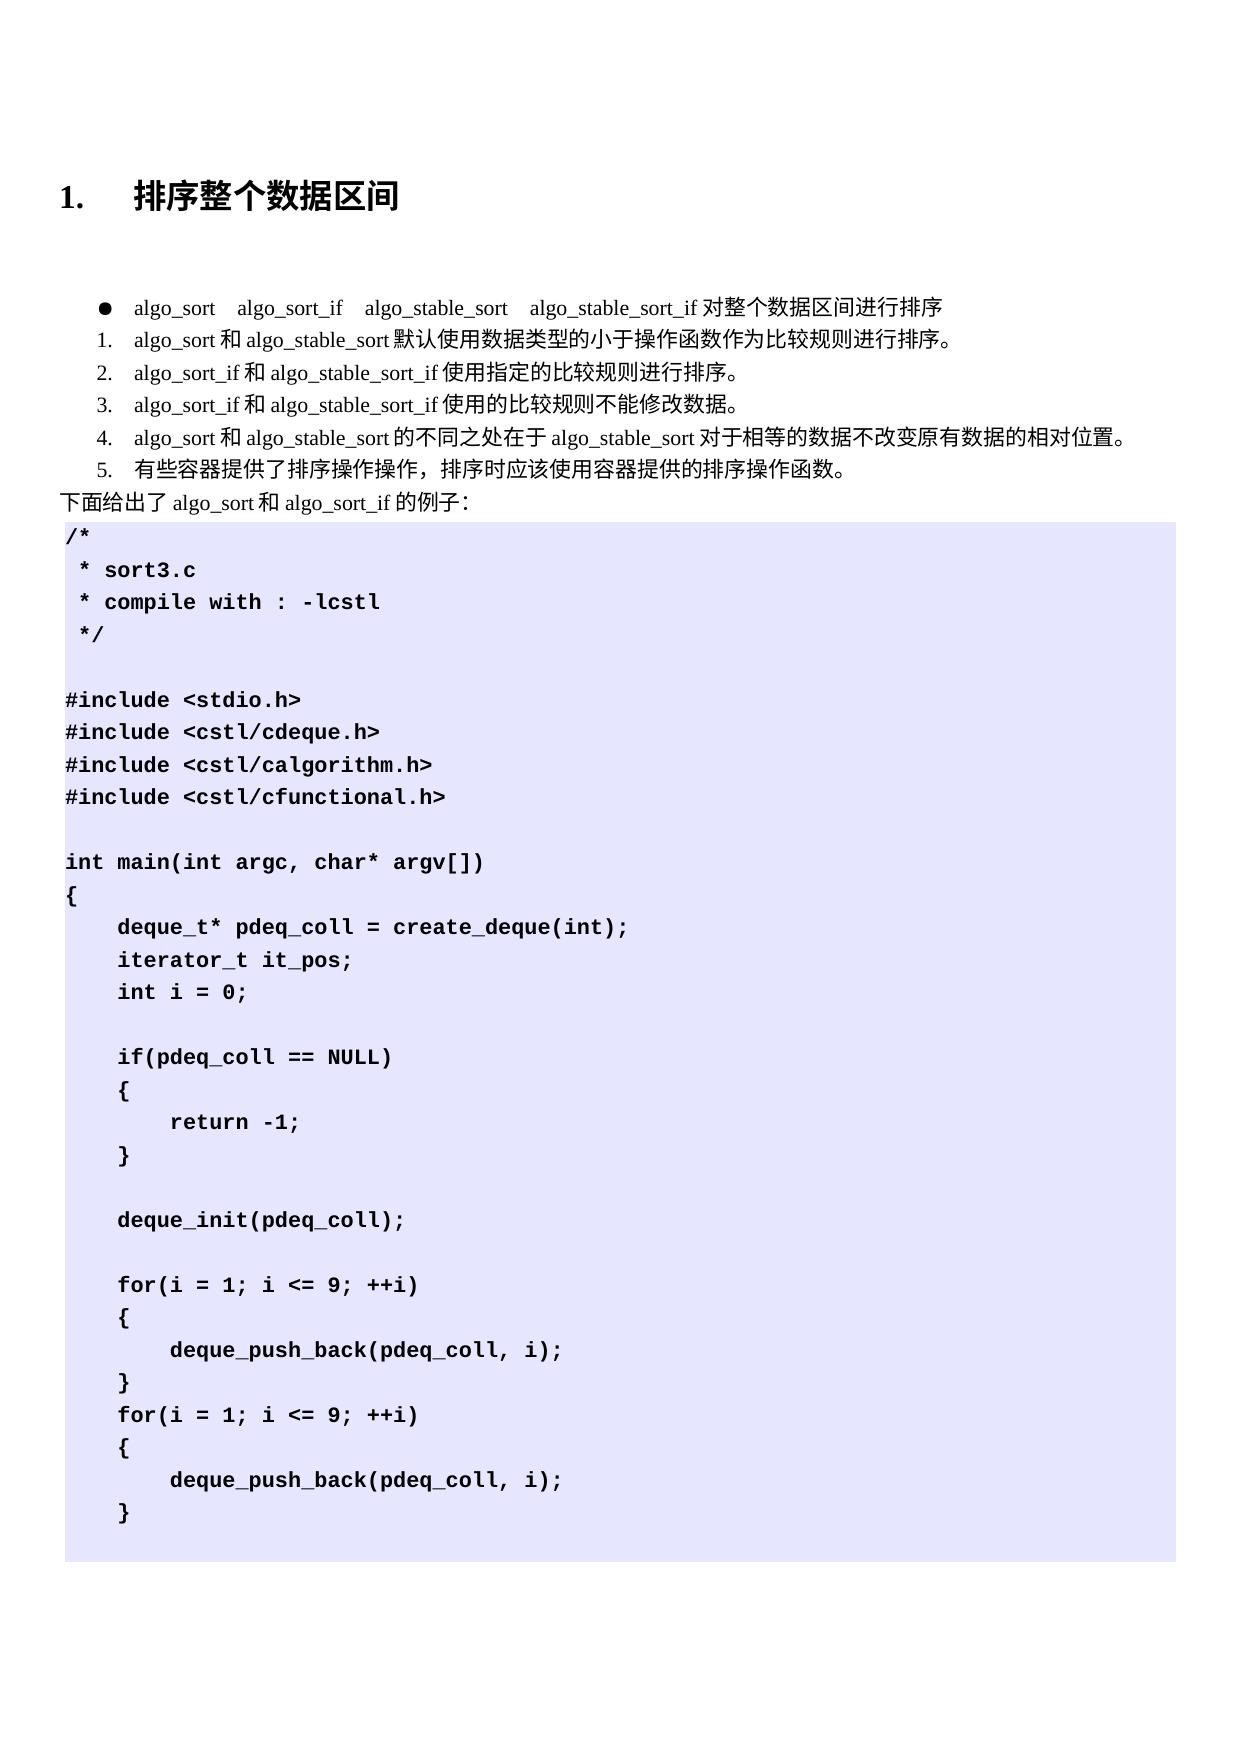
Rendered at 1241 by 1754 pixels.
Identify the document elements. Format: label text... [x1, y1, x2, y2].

table_header /* * sort3.c * compile with : -lcstl */ #include <stdio.h> #include <cstl/cdeque.h> #include <cstl/calgorithm.h> #include <cstl/cfunctional.h> int main(int argc, char* argv[]) { deque_t* pdeq_coll = create_deque(int); iterator_t it_pos; int i = 0; if(pdeq_coll == NULL) { return -1; } deque_init(pdeq_coll); for(i = 1; i <= 9; ++i) { deque_push_back(pdeq_coll, i); } for(i = 1; i <= 9; ++i) { deque_push_back(pdeq_coll, i); } [60, 518, 1181, 1568]
text 下面给出了algo_sort和algo_sort_if的例子： [59, 484, 1181, 517]
list algo_sort_if和algo_stable_sort_if使用的比较规则不能修改数据。 [96, 387, 1181, 419]
list algo_sort algo_sort_if algo_stable_sort algo_stable_sort_if对整个数据区间进行排序 [96, 289, 1181, 322]
list 有些容器提供了排序操作操作，排序时应该使用容器提供的排序操作函数。 [96, 452, 1181, 484]
list algo_sort_if和algo_stable_sort_if使用指定的比较规则进行排序。 [96, 354, 1181, 387]
list algo_sort和algo_stable_sort默认使用数据类型的小于操作函数作为比较规则进行排序。 [96, 322, 1181, 354]
subtitle 排序整个数据区间 [59, 162, 1181, 227]
list algo_sort和algo_stable_sort的不同之处在于algo_stable_sort对于相等的数据不改变原有数据的相对位置。 [96, 419, 1181, 452]
